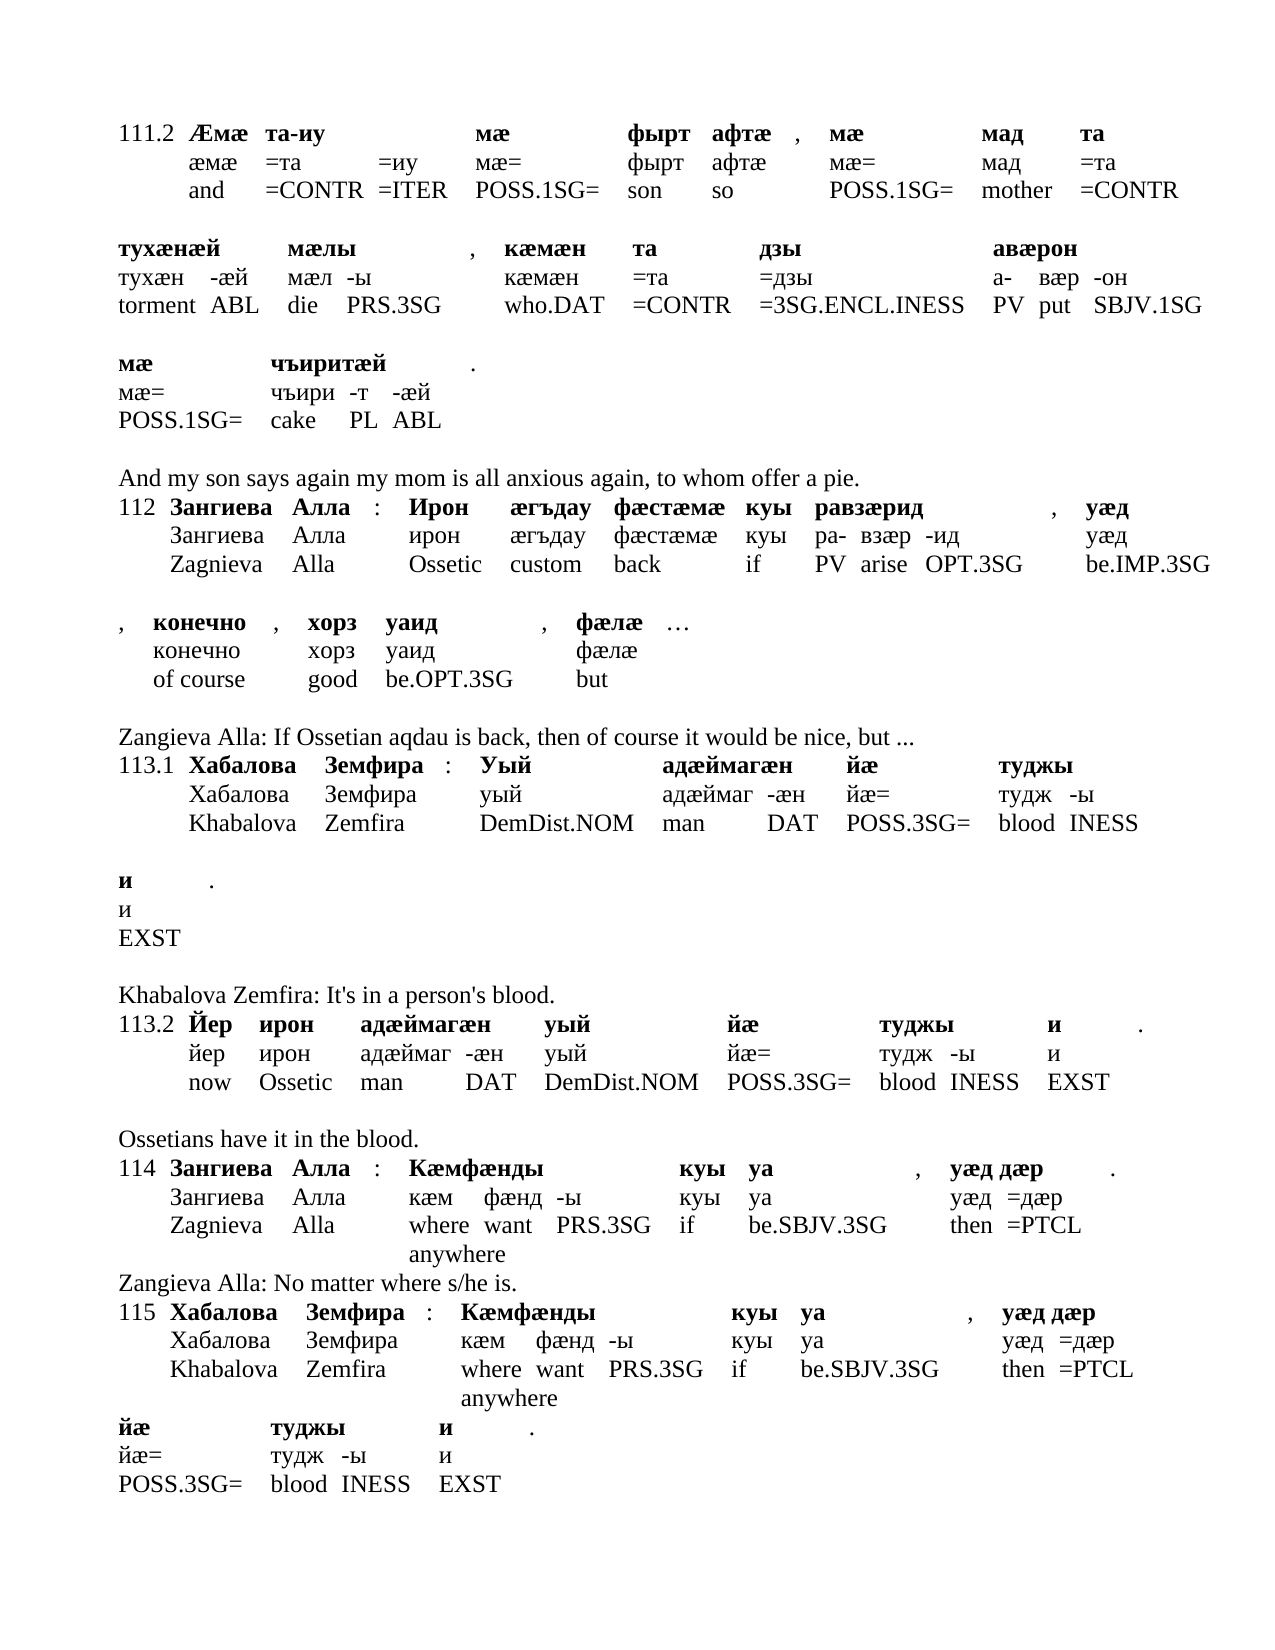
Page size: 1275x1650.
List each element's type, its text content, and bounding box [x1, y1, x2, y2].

text куы [731, 1297, 787, 1326]
text -он [1093, 262, 1202, 291]
text Alla [292, 549, 346, 578]
text и [438, 1412, 515, 1441]
text мæ [475, 118, 614, 147]
text та [632, 233, 745, 262]
text Khabalova [188, 808, 297, 837]
text man [360, 1067, 451, 1096]
text . [208, 866, 229, 894]
text афтæ [712, 118, 781, 147]
text Zangieva Alla: If Ossetian aqdau is back, then of course it would be nice, but ... [118, 722, 1249, 751]
text Земфира [306, 1326, 398, 1354]
text 112 [118, 492, 156, 521]
text =иу [378, 147, 448, 176]
text ирон [408, 521, 482, 549]
text куы [679, 1182, 721, 1211]
text . [529, 1412, 550, 1441]
text anywhere [408, 1239, 665, 1268]
text -æн [767, 779, 818, 808]
text фæстæмæ [614, 492, 732, 521]
text : [374, 492, 395, 521]
text -ид [925, 521, 1023, 549]
text чъири [270, 377, 335, 406]
text мæлы [287, 233, 456, 262]
text уаид [385, 607, 527, 636]
text mother [981, 176, 1052, 204]
text кæм [408, 1182, 470, 1211]
text =та [1080, 147, 1179, 176]
text мæ [829, 118, 968, 147]
text хорз [308, 607, 372, 636]
text конечно [153, 636, 245, 664]
text . [470, 348, 491, 377]
text PL [349, 406, 378, 434]
text -ы [346, 262, 442, 291]
text PRS.3SG [608, 1354, 704, 1383]
text -ы [341, 1441, 411, 1469]
text arise [860, 549, 911, 578]
text йæ [118, 1412, 257, 1441]
text PV [993, 291, 1025, 319]
text ра- [814, 521, 847, 549]
text фырт [627, 118, 698, 147]
text Уый [479, 751, 648, 779]
text Ossetians have it in the blood. [118, 1124, 1249, 1153]
text Хабалова [188, 751, 311, 779]
text 111.2 [118, 118, 174, 147]
text фæлæ [576, 607, 652, 636]
text 115 [118, 1297, 156, 1326]
text Zagnieva [169, 1211, 264, 1239]
text уый [544, 1038, 699, 1067]
text уый [479, 779, 634, 808]
text уа [800, 1297, 953, 1326]
text равзæрид [814, 492, 1037, 521]
text тудж [270, 1441, 327, 1469]
text Земфира [306, 1297, 412, 1326]
text : [444, 751, 466, 779]
text Зангиева [169, 492, 278, 521]
text Æмæ [188, 118, 251, 147]
text фæлæ [576, 636, 638, 664]
text =CONTR [265, 176, 364, 204]
text йер [188, 1038, 231, 1067]
text уый [544, 1009, 713, 1038]
text blood [270, 1469, 327, 1498]
text , [1051, 492, 1072, 521]
text =та [632, 262, 731, 291]
text мæл [287, 262, 333, 291]
text DemDist.NOM [479, 808, 634, 837]
text уæд [1086, 492, 1224, 521]
text куы [745, 492, 801, 521]
text тухæн [118, 262, 196, 291]
text куы [745, 521, 787, 549]
text , [469, 233, 490, 262]
text Алла [292, 1182, 346, 1211]
text And my son says again my mom is all anxious again, to whom offer a pie. [118, 463, 1249, 492]
text уа [748, 1182, 887, 1211]
text torment [118, 291, 196, 319]
text , [541, 607, 562, 636]
text Земфира [324, 751, 431, 779]
text 113.1 [118, 751, 174, 779]
text Алла [292, 492, 360, 521]
text туджы [270, 1412, 425, 1441]
text -ы [950, 1038, 1019, 1067]
text DAT [465, 1067, 517, 1096]
text : [426, 1297, 447, 1326]
text Зангиева [169, 1182, 264, 1211]
text OPT.3SG [925, 549, 1023, 578]
text : [374, 1153, 395, 1182]
text Земфира [324, 779, 417, 808]
text фæнд [483, 1182, 542, 1211]
text who.DAT [504, 291, 605, 319]
text куы [679, 1153, 734, 1182]
text конечно [153, 607, 259, 636]
text фæнд [536, 1326, 594, 1354]
text Йер [188, 1009, 245, 1038]
text кæмæн [504, 262, 605, 291]
text мад [981, 147, 1052, 176]
text want [483, 1211, 542, 1239]
text EXST [1047, 1067, 1110, 1096]
text and [188, 176, 237, 204]
text =дæр [1059, 1326, 1134, 1354]
text =PTCL [1059, 1354, 1134, 1383]
text , [915, 1153, 936, 1182]
text фырт [627, 147, 684, 176]
text be.SBJV.3SG [748, 1211, 887, 1239]
text POSS.3SG= [118, 1469, 243, 1498]
text -ы [1069, 779, 1139, 808]
text мæ [118, 348, 257, 377]
text -ы [608, 1326, 704, 1354]
text DemDist.NOM [544, 1067, 699, 1096]
text уæд [1086, 521, 1211, 549]
text мæ= [475, 147, 600, 176]
text Хабалова [169, 1326, 278, 1354]
text . [1109, 1153, 1131, 1182]
text взæр [860, 521, 911, 549]
text -æй [210, 262, 260, 291]
text и [118, 894, 181, 923]
text адæймагæн [360, 1009, 530, 1038]
text ирон [259, 1038, 333, 1067]
text Кæмфæнды [461, 1297, 717, 1326]
text POSS.1SG= [475, 176, 600, 204]
text now [188, 1067, 231, 1096]
text man [662, 808, 753, 837]
text -т [349, 377, 378, 406]
text put [1038, 291, 1079, 319]
text и [438, 1441, 501, 1469]
text =ITER [378, 176, 448, 204]
text адæймаг [662, 779, 753, 808]
text йæ [846, 751, 984, 779]
text Зангиева [169, 1153, 278, 1182]
text æгъдау [510, 492, 600, 521]
text афтæ [712, 147, 767, 176]
text чъиритæй [270, 348, 456, 377]
text =3SG.ENCL.INESS [759, 291, 965, 319]
text if [731, 1354, 773, 1383]
text йæ [727, 1009, 865, 1038]
text son [627, 176, 684, 204]
text ABL [210, 291, 260, 319]
text be.SBJV.3SG [800, 1354, 939, 1383]
text туджы [879, 1009, 1033, 1038]
text =дзы [759, 262, 965, 291]
text Алла [292, 521, 346, 549]
text та [1080, 118, 1193, 147]
text Alla [292, 1211, 346, 1239]
text if [745, 549, 787, 578]
text мæ= [118, 377, 243, 406]
text кæмæн [504, 233, 619, 262]
text тухæнæй [118, 233, 274, 262]
text Khabalova Zemfira: It's in a person's blood. [118, 981, 1249, 1009]
text 114 [118, 1153, 156, 1182]
text Ирон [408, 492, 496, 521]
text =PTCL [1007, 1211, 1082, 1239]
text =CONTR [1080, 176, 1179, 204]
text -æн [465, 1038, 517, 1067]
text SBJV.1SG [1093, 291, 1202, 319]
text Хабалова [188, 779, 297, 808]
text та-иу [265, 118, 461, 147]
text Zemfira [306, 1354, 398, 1383]
text POSS.3SG= [846, 808, 971, 837]
text æмæ [188, 147, 237, 176]
text тудж [879, 1038, 936, 1067]
text INESS [1069, 808, 1139, 837]
text и [118, 866, 194, 894]
text дзы [759, 233, 979, 262]
text , [794, 118, 815, 147]
text æгъдау [510, 521, 586, 549]
text и [1047, 1038, 1110, 1067]
text фæстæмæ [614, 521, 718, 549]
text . [1137, 1009, 1158, 1038]
text Ossetic [408, 549, 482, 578]
text Zangieva Alla: No matter where s/he is. [118, 1268, 1249, 1297]
text авæрон [993, 233, 1216, 262]
text Khabalova [169, 1354, 278, 1383]
text а- [993, 262, 1025, 291]
text , [118, 607, 139, 636]
text уæд [1002, 1326, 1045, 1354]
text ABL [392, 406, 442, 434]
text POSS.1SG= [118, 406, 243, 434]
text кæм [461, 1326, 522, 1354]
text туджы [998, 751, 1152, 779]
text Ossetic [259, 1067, 333, 1096]
text be.IMP.3SG [1086, 549, 1211, 578]
text POSS.1SG= [829, 176, 954, 204]
text then [950, 1211, 993, 1239]
text PRS.3SG [346, 291, 442, 319]
text уа [748, 1153, 901, 1182]
text custom [510, 549, 586, 578]
text where [461, 1354, 522, 1383]
text blood [998, 808, 1055, 837]
text йæ= [846, 779, 971, 808]
text INESS [341, 1469, 411, 1498]
text then [1002, 1354, 1045, 1383]
text good [308, 664, 358, 693]
text хорз [308, 636, 358, 664]
text PRS.3SG [556, 1211, 652, 1239]
text POSS.3SG= [727, 1067, 851, 1096]
text … [665, 607, 691, 636]
text адæймагæн [662, 751, 832, 779]
text адæймаг [360, 1038, 451, 1067]
text Zemfira [324, 808, 417, 837]
text DAT [767, 808, 818, 837]
text so [712, 176, 767, 204]
text where [408, 1211, 470, 1239]
text Алла [292, 1153, 360, 1182]
text -ы [556, 1182, 652, 1211]
text 113.2 [118, 1009, 174, 1038]
text be.OPT.3SG [385, 664, 513, 693]
text Хабалова [169, 1297, 292, 1326]
text cake [270, 406, 335, 434]
text =дæр [1007, 1182, 1082, 1211]
text want [536, 1354, 594, 1383]
text EXST [118, 923, 181, 952]
text Zagnieva [169, 549, 264, 578]
text уæд дæр [1002, 1297, 1148, 1326]
text but [576, 664, 638, 693]
text =CONTR [632, 291, 731, 319]
text , [273, 607, 294, 636]
text мæ= [829, 147, 954, 176]
text die [287, 291, 333, 319]
text и [1047, 1009, 1123, 1038]
text Зангиева [169, 521, 264, 549]
text уаид [385, 636, 513, 664]
text куы [731, 1326, 773, 1354]
text -æй [392, 377, 442, 406]
text EXST [438, 1469, 501, 1498]
text if [679, 1211, 721, 1239]
text йæ= [118, 1441, 243, 1469]
text йæ= [727, 1038, 851, 1067]
text of course [153, 664, 245, 693]
text ирон [259, 1009, 346, 1038]
text уæд [950, 1182, 993, 1211]
text тудж [998, 779, 1055, 808]
text уа [800, 1326, 939, 1354]
text INESS [950, 1067, 1019, 1096]
text back [614, 549, 718, 578]
text PV [814, 549, 847, 578]
text Кæмфæнды [408, 1153, 665, 1182]
text =та [265, 147, 364, 176]
text уæд дæр [950, 1153, 1096, 1182]
text anywhere [461, 1383, 717, 1412]
text , [967, 1297, 988, 1326]
text blood [879, 1067, 936, 1096]
text вæр [1038, 262, 1079, 291]
text мад [981, 118, 1066, 147]
